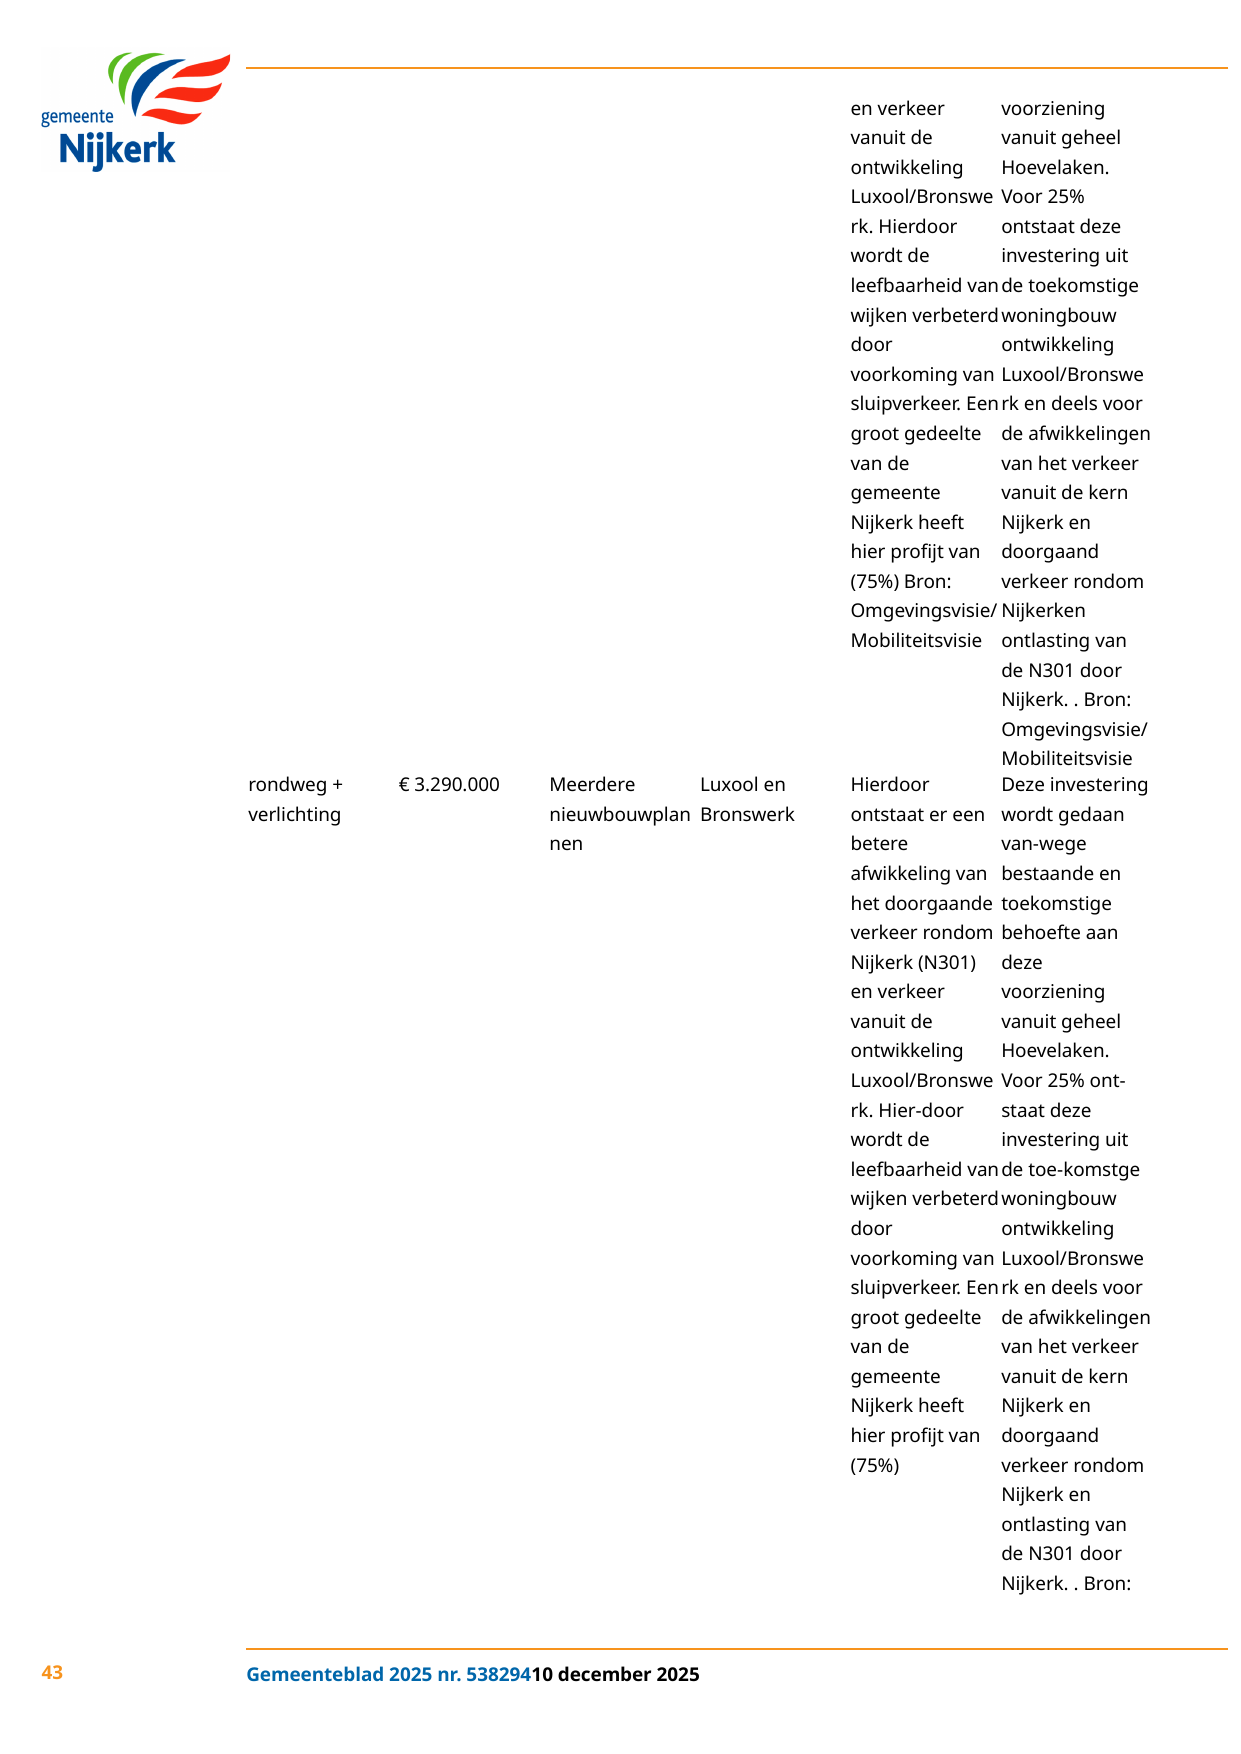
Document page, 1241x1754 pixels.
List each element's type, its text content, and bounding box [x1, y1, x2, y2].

table_cell Deze investering wordt gedaan van-wege bestaande en toekomstige behoefte aan deze voorziening vanuit geheel Hoevelaken. Voor 25% ont-staat deze investering uit de toe-komstge woningbouw ontwikkeling Luxool/Bronswerk en deels voor de afwikkelingen van het verkeer vanuit de kern Nijkerk en doorgaand verkeer rondom Nijkerk en ontlasting van de N301 door Nijkerk. . Bron: [1001, 771, 1152, 1596]
table_cell [700, 95, 850, 771]
table_cell en verkeer vanuit de ontwikkeling Luxool/Bronswerk. Hierdoor wordt de leefbaarheid van wijken verbeterd door voorkoming van sluipverkeer. Een groot gedeelte van de gemeente Nijkerk heeft hier profijt van (75%) Bron: Omgevingsvisie/ Mobiliteitsvisie [850, 95, 1001, 771]
table_cell Hierdoor ontstaat er een betere afwikkeling van het doorgaande verkeer rondom Nijkerk (N301) en verkeer vanuit de ontwikkeling Luxool/Bronswerk. Hier-door wordt de leefbaarheid van wijken verbeterd door voorkoming van sluipverkeer. Een groot gedeelte van de gemeente Nijkerk heeft hier profijt van (75%) [850, 771, 1001, 1596]
table_cell Luxool en Bronswerk [700, 771, 850, 1596]
picture [41, 47, 231, 172]
table_cell [248, 95, 398, 771]
table_cell [549, 95, 700, 771]
table_cell [399, 95, 549, 771]
table_cell rondweg + verlichting [248, 771, 398, 1596]
table_cell voorziening vanuit geheel Hoevelaken. Voor 25% ontstaat deze investering uit de toekomstige woningbouw ontwikkeling Luxool/Bronswerk en deels voor de afwikkelingen van het verkeer vanuit de kern Nijkerk en doorgaand verkeer rondom Nijkerken ontlasting van de N301 door Nijkerk. . Bron: Omgevingsvisie/ Mobiliteitsvisie [1001, 95, 1152, 771]
table_cell Meerdere nieuwbouwplannen [549, 771, 700, 1596]
table_cell € 3.290.000 [399, 771, 549, 1596]
